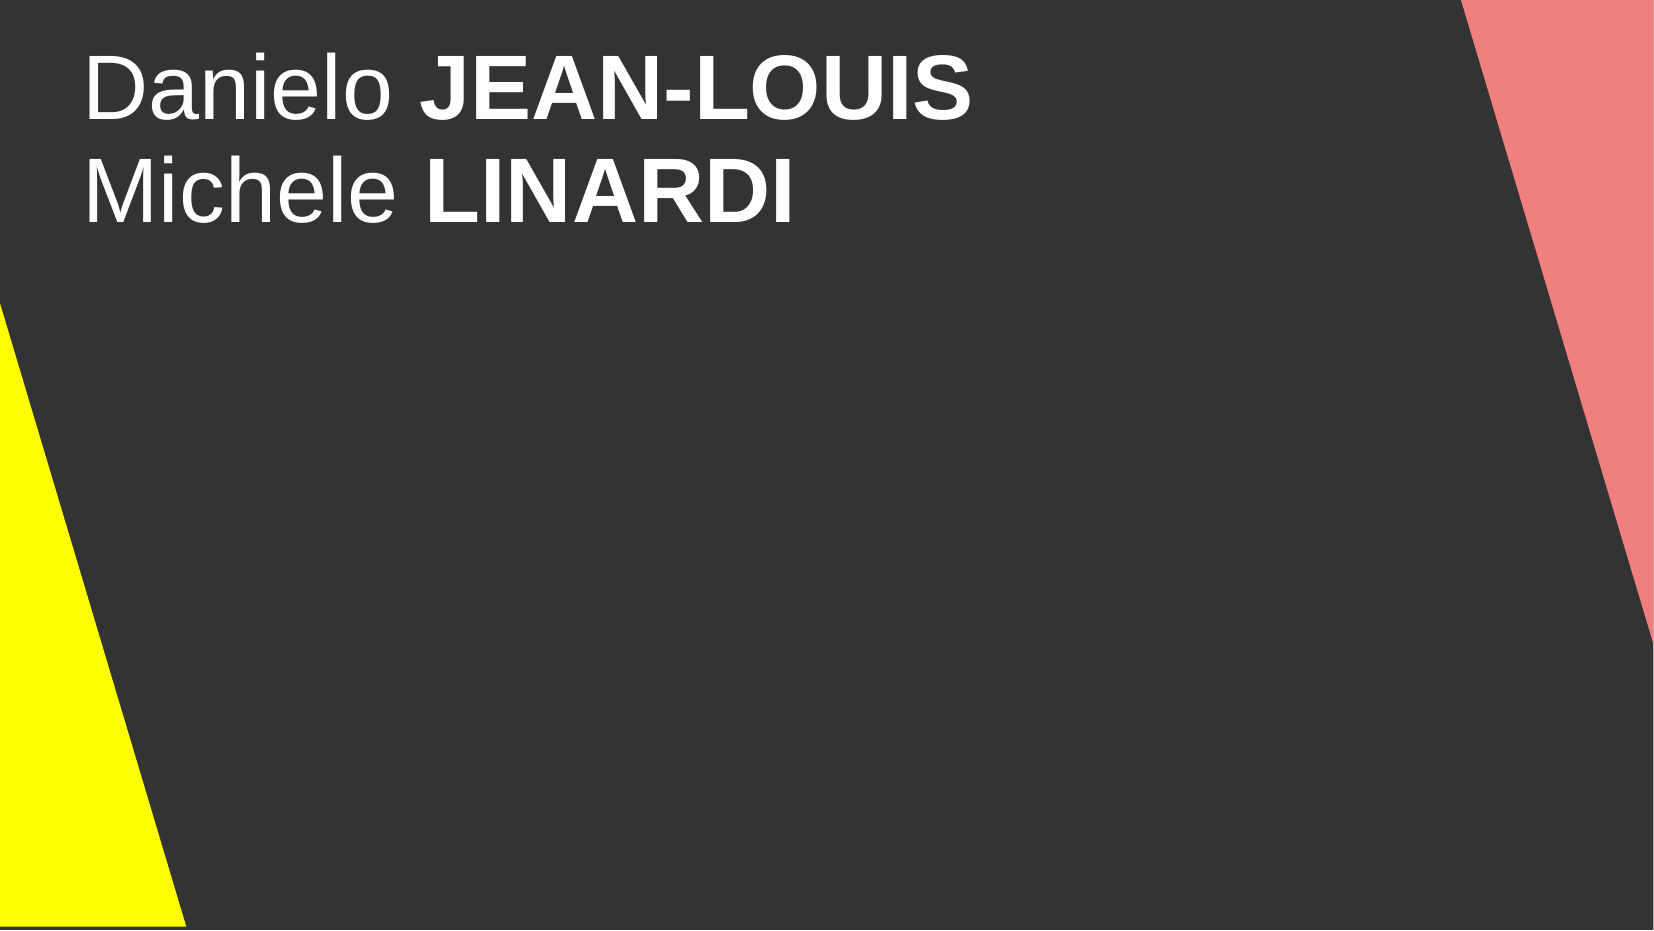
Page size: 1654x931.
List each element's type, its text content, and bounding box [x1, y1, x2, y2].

text_box [1460, 0, 1654, 647]
text_box [0, 303, 187, 927]
subtitle Danielo JEAN-LOUIS Michele LINARDI [82, 36, 1571, 758]
